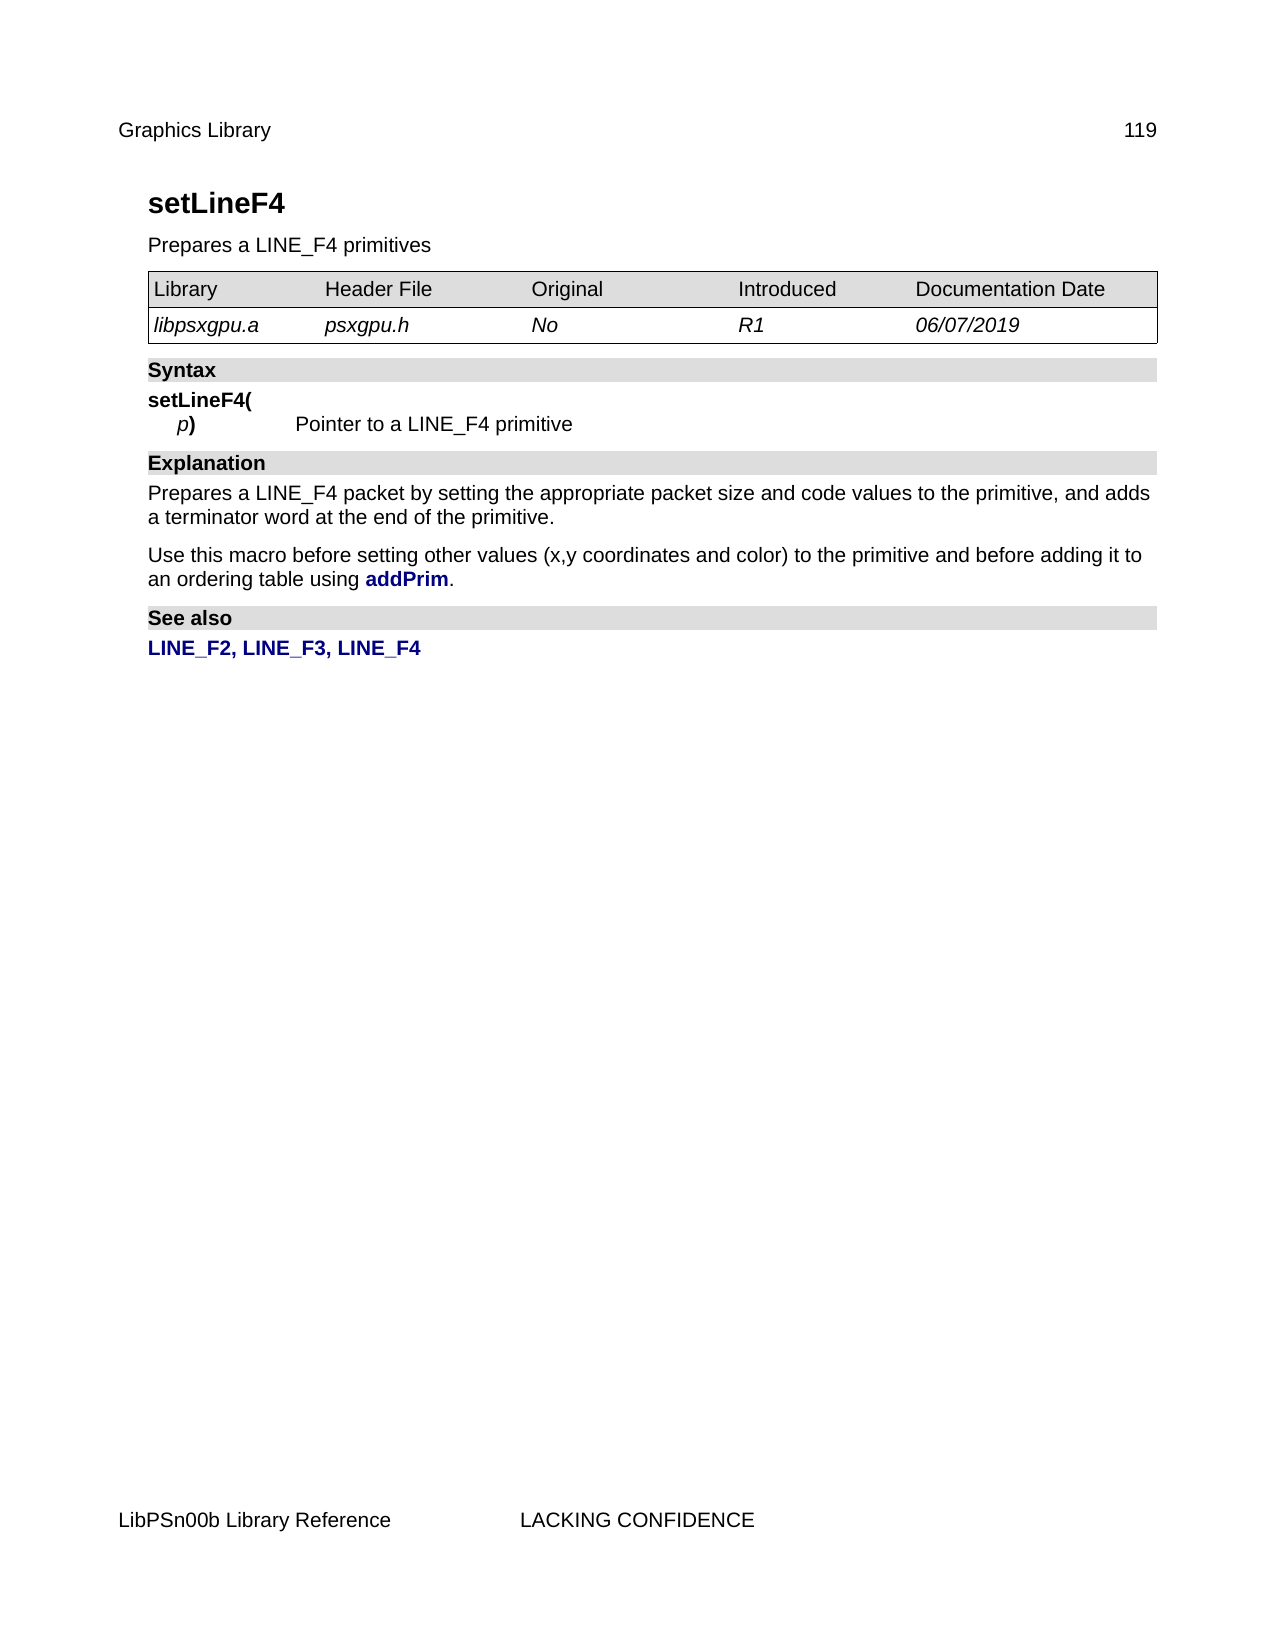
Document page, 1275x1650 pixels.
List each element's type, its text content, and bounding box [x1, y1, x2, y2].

text LINE_F2, LINE_F3, LINE_F4 [148, 636, 1157, 660]
text setLineF4( [148, 388, 1157, 412]
text libpsxgpu.a psxgpu.h No R1 06/07/2019 [149, 308, 1157, 343]
subtitle Syntax [148, 358, 1157, 382]
text Use this macro before setting other values (x,y coordinates and color) to the primitive and before adding it to an ordering table using addPrim. [148, 543, 1157, 591]
text p) Pointer to a LINE_F4 primitive [148, 412, 1157, 436]
text Library Header File Original Introduced Documentation Date [149, 272, 1157, 307]
text Prepares a LINE_F4 primitives [148, 232, 1157, 256]
subtitle Explanation [148, 451, 1157, 475]
text Prepares a LINE_F4 packet by setting the appropriate packet size and code values to the primitive, and adds a terminator word at the end of the primitive. [148, 481, 1157, 528]
subtitle See also [148, 606, 1157, 630]
subtitle setLineF4 [148, 186, 1157, 220]
